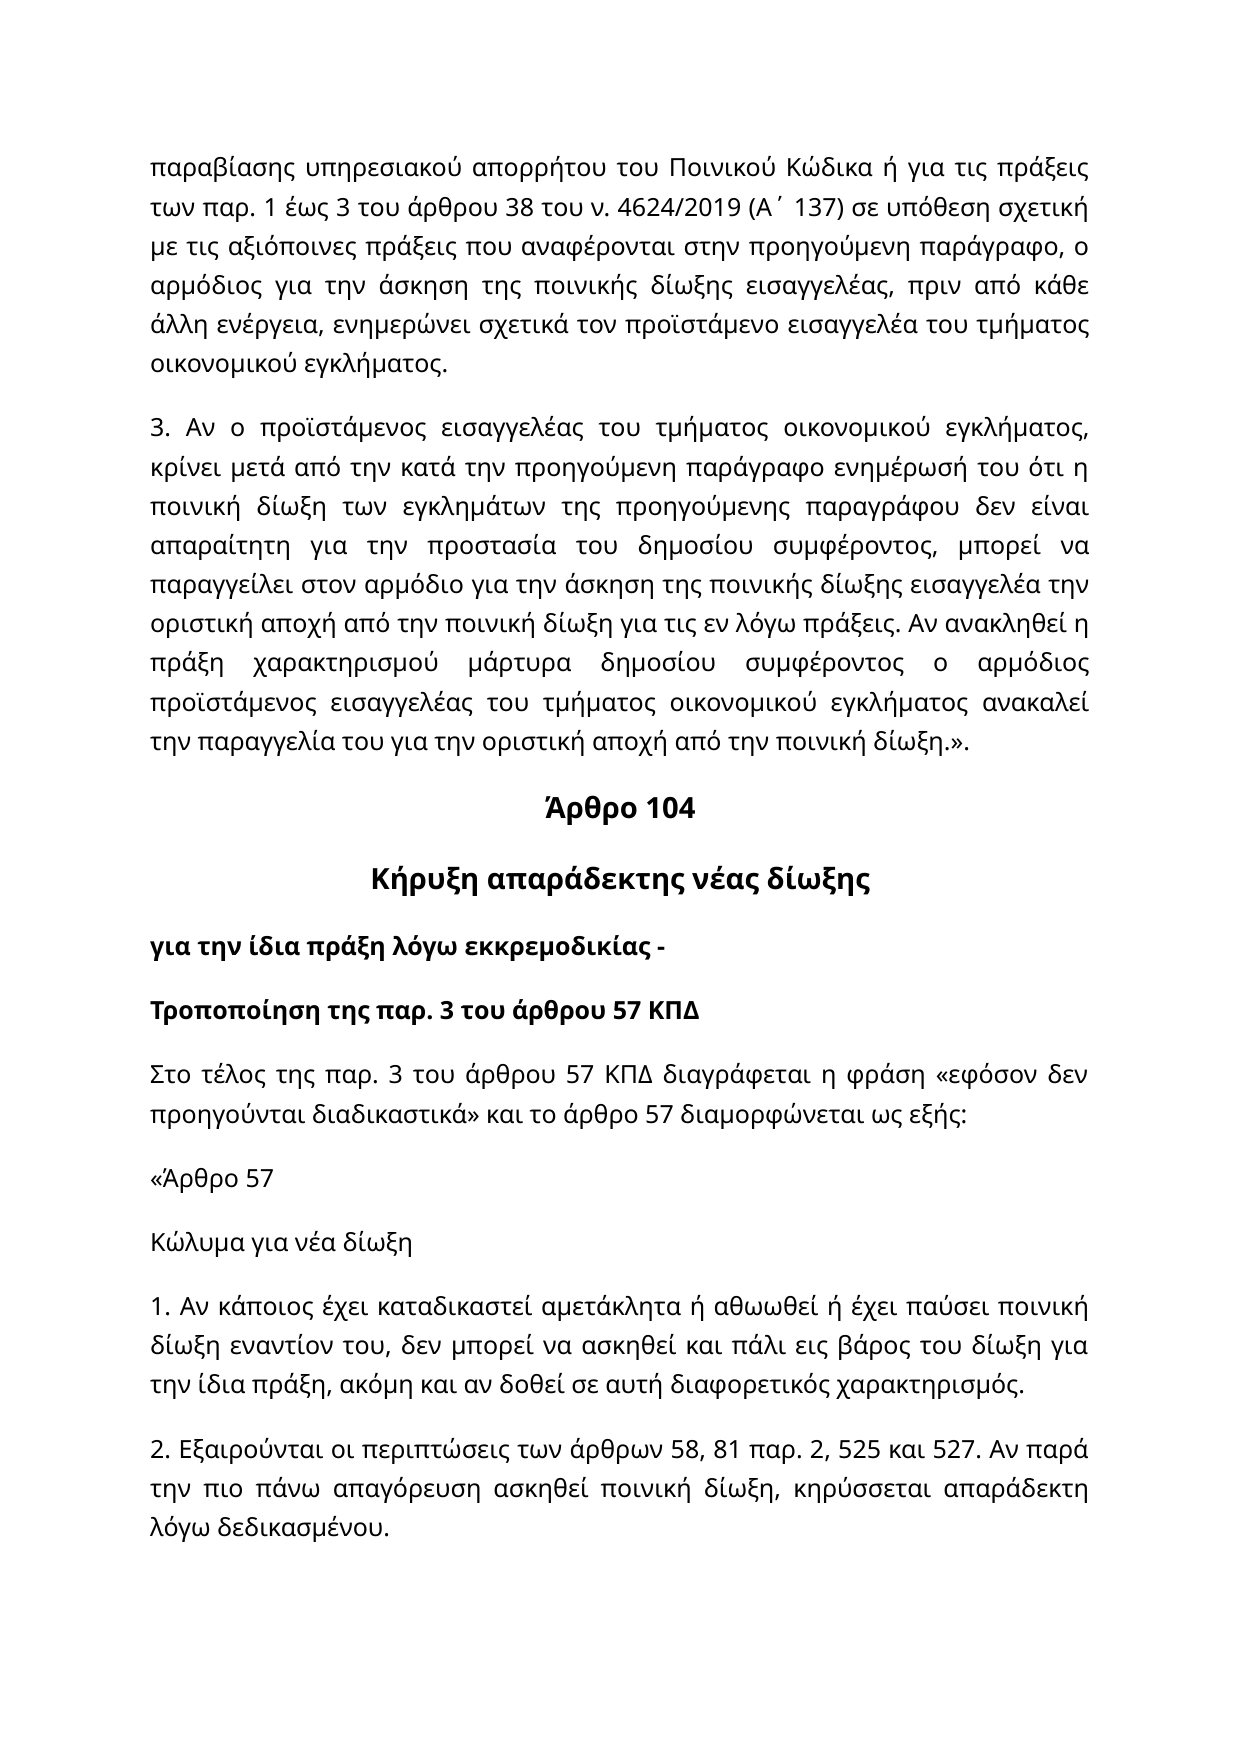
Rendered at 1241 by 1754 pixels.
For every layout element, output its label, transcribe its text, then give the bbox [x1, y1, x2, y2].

text για την ίδια πράξη λόγω εκκρεμοδικίας - [150, 929, 1090, 963]
text Κώλυμα για νέα δίωξη [150, 1224, 1090, 1259]
text 3. Αν ο προϊστάμενος εισαγγελέας του τμήματος οικονομικού εγκλήματος, κρίνει μετά από την κατά την προηγούμενη παράγραφο ενημέρωσή του ότι η ποινική δίωξη των εγκλημάτων της προηγούμενης παραγράφου δεν είναι απαραίτητη για την προστασία του δημοσίου συμφέροντος, μπορεί να παραγγείλει στον αρμόδιο για την άσκηση της ποινικής δίωξης εισαγγελέα την οριστική αποχή από την ποινική δίωξη για τις εν λόγω πράξεις. Αν ανακληθεί η πράξη χαρακτηρισμού μάρτυρα δημοσίου συμφέροντος ο αρμόδιος προϊστάμενος εισαγγελέας του τμήματος οικονομικού εγκλήματος ανακαλεί την παραγγελία του για την οριστική αποχή από την ποινική δίωξη.». [150, 410, 1090, 757]
text 1. Αν κάποιος έχει καταδικαστεί αμετάκλητα ή αθωωθεί ή έχει παύσει ποινική δίωξη εναντίον του, δεν μπορεί να ασκηθεί και πάλι εις βάρος του δίωξη για την ίδια πράξη, ακόμη και αν δοθεί σε αυτή διαφορετικός χαρακτηρισμός. [150, 1289, 1090, 1401]
text παραβίασης υπηρεσιακού απορρήτου του Ποινικού Κώδικα ή για τις πράξεις των παρ. 1 έως 3 του άρθρου 38 του ν. 4624/2019 (Α΄ 137) σε υπόθεση σχετική με τις αξιόποινες πράξεις που αναφέρονται στην προηγούμενη παράγραφο, ο αρμόδιος για την άσκηση της ποινικής δίωξης εισαγγελέας, πριν από κάθε άλλη ενέργεια, ενημερώνει σχετικά τον προϊστάμενο εισαγγελέα του τμήματος οικονομικού εγκλήματος. [150, 150, 1090, 380]
subtitle Κήρυξη απαράδεκτης νέας δίωξης [150, 858, 1090, 898]
subtitle Άρθρο 104 [150, 787, 1090, 827]
text 2. Εξαιρούνται οι περιπτώσεις των άρθρων 58, 81 παρ. 2, 525 και 527. Αν παρά την πιο πάνω απαγόρευση ασκηθεί ποινική δίωξη, κηρύσσεται απαράδεκτη λόγω δεδικασμένου. [150, 1431, 1090, 1544]
text Τροποποίηση της παρ. 3 του άρθρου 57 ΚΠΔ [150, 993, 1090, 1027]
text Στο τέλος της παρ. 3 του άρθρου 57 ΚΠΔ διαγράφεται η φράση «εφόσον δεν προηγούνται διαδικαστικά» και το άρθρο 57 διαμορφώνεται ως εξής: [150, 1057, 1090, 1130]
text «Άρθρο 57 [150, 1160, 1090, 1194]
